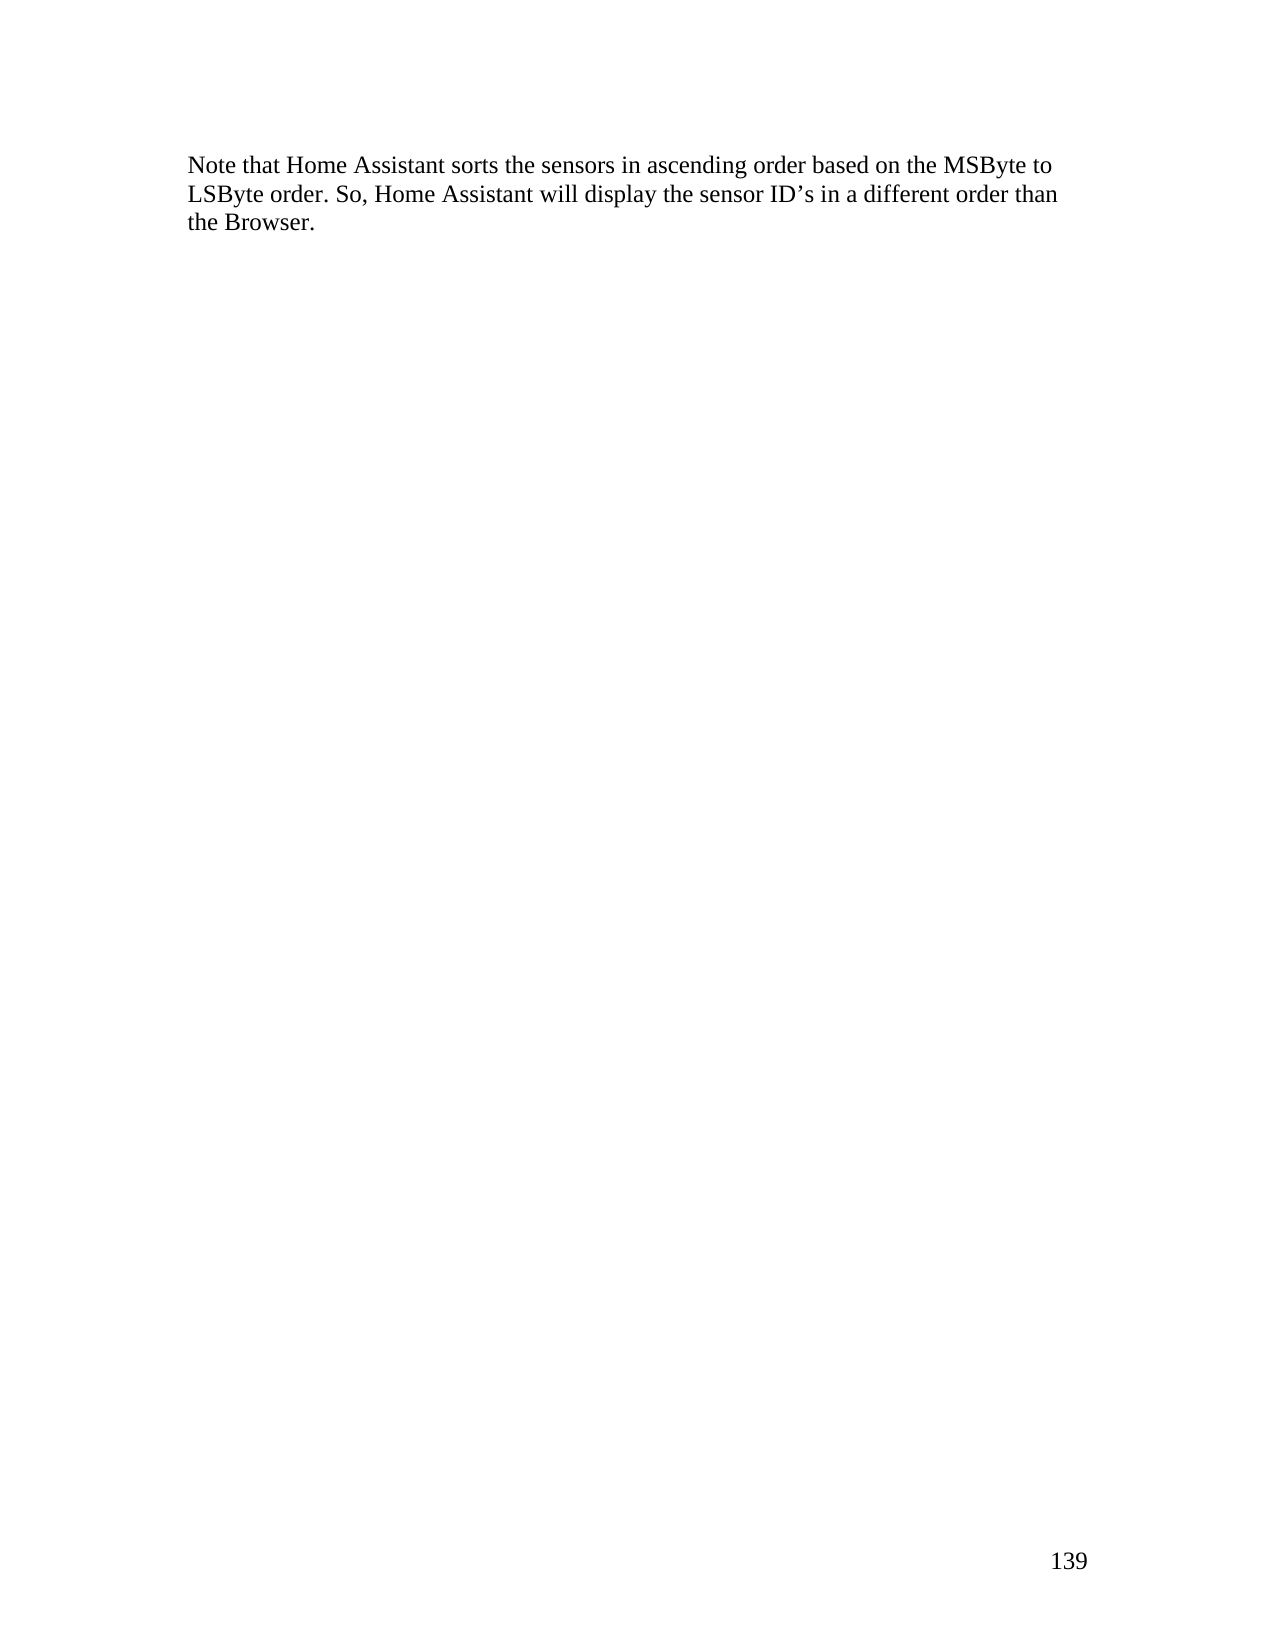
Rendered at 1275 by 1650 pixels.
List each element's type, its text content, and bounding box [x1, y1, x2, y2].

text Note that Home Assistant sorts the sensors in ascending order based on the MSByte to LSByte order. So, Home Assistant will display the sensor ID’s in a different order than the Browser. [187, 150, 1087, 236]
